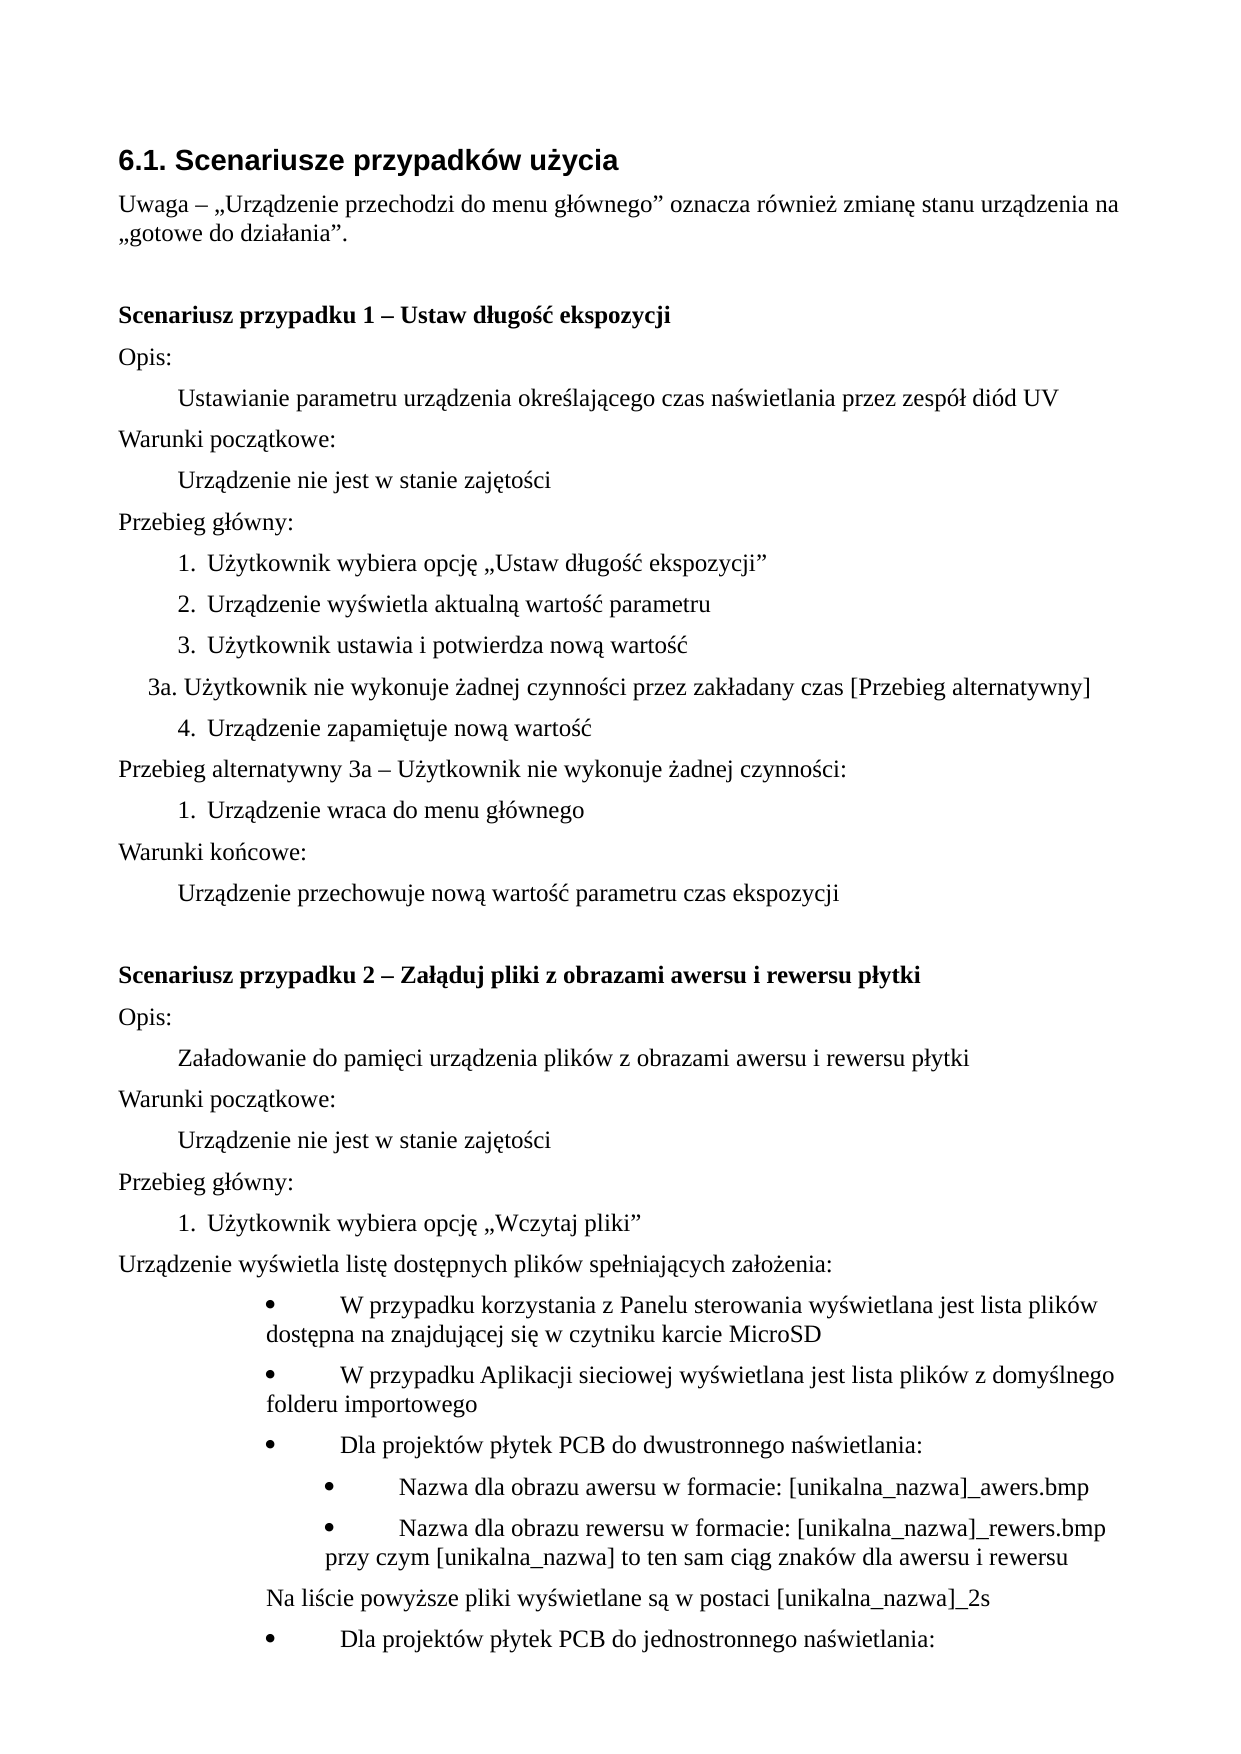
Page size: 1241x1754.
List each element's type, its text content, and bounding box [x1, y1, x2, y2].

list Nazwa dla obrazu awersu w formacie: [unikalna_nazwa]_awers.bmp [325, 1472, 1122, 1500]
subtitle 6.1. Scenariusze przypadków użycia [118, 143, 1122, 177]
text Opis: [118, 342, 1122, 370]
list Dla projektów płytek PCB do dwustronnego naświetlania: [266, 1430, 1122, 1459]
text Warunki początkowe: [118, 1084, 1122, 1113]
text Przebieg główny: [118, 507, 1122, 535]
text Uwaga – „Urządzenie przechodzi do menu głównego” oznacza również zmianę stanu urządzenia na „gotowe do działania”. [118, 189, 1122, 247]
text Przebieg alternatywny 3a – Użytkownik nie wykonuje żadnej czynności: [118, 754, 1122, 783]
text Urządzenie nie jest w stanie zajętości [177, 1125, 1122, 1154]
text Urządzenie wyświetla listę dostępnych plików spełniających założenia: [118, 1249, 1122, 1278]
text Przebieg główny: [118, 1167, 1122, 1195]
list Użytkownik ustawia i potwierdza nową wartość [177, 630, 1122, 659]
text Załadowanie do pamięci urządzenia plików z obrazami awersu i rewersu płytki [177, 1043, 1122, 1072]
text Warunki końcowe: [118, 837, 1122, 865]
text Urządzenie przechowuje nową wartość parametru czas ekspozycji [177, 878, 1122, 907]
text Ustawianie parametru urządzenia określającego czas naświetlania przez zespół diód UV [177, 383, 1122, 412]
list Urządzenie wraca do menu głównego [177, 795, 1122, 824]
text 3a. Użytkownik nie wykonuje żadnej czynności przez zakładany czas [Przebieg alternatywny] [148, 672, 1122, 700]
text Warunki początkowe: [118, 424, 1122, 453]
list Użytkownik wybiera opcję „Wczytaj pliki” [177, 1208, 1122, 1237]
list Urządzenie zapamiętuje nową wartość [177, 713, 1122, 742]
list Dla projektów płytek PCB do jednostronnego naświetlania: [266, 1624, 1122, 1653]
list W przypadku Aplikacji sieciowej wyświetlana jest lista plików z domyślnego folderu importowego [266, 1360, 1122, 1418]
text Scenariusz przypadku 1 – Ustaw długość ekspozycji [118, 300, 1122, 329]
text Scenariusz przypadku 2 – Załąduj pliki z obrazami awersu i rewersu płytki [118, 960, 1122, 989]
list Użytkownik wybiera opcję „Ustaw długość ekspozycji” [177, 548, 1122, 577]
list Urządzenie wyświetla aktualną wartość parametru [177, 589, 1122, 618]
text Na liście powyższe pliki wyświetlane są w postaci [unikalna_nazwa]_2s [266, 1583, 1122, 1612]
list W przypadku korzystania z Panelu sterowania wyświetlana jest lista plików dostępna na znajdującej się w czytniku karcie MicroSD [266, 1290, 1122, 1348]
text Opis: [118, 1002, 1122, 1030]
list Nazwa dla obrazu rewersu w formacie: [unikalna_nazwa]_rewers.bmp przy czym [unikalna_nazwa] to ten sam ciąg znaków dla awersu i rewersu [325, 1513, 1122, 1570]
text Urządzenie nie jest w stanie zajętości [177, 465, 1122, 494]
